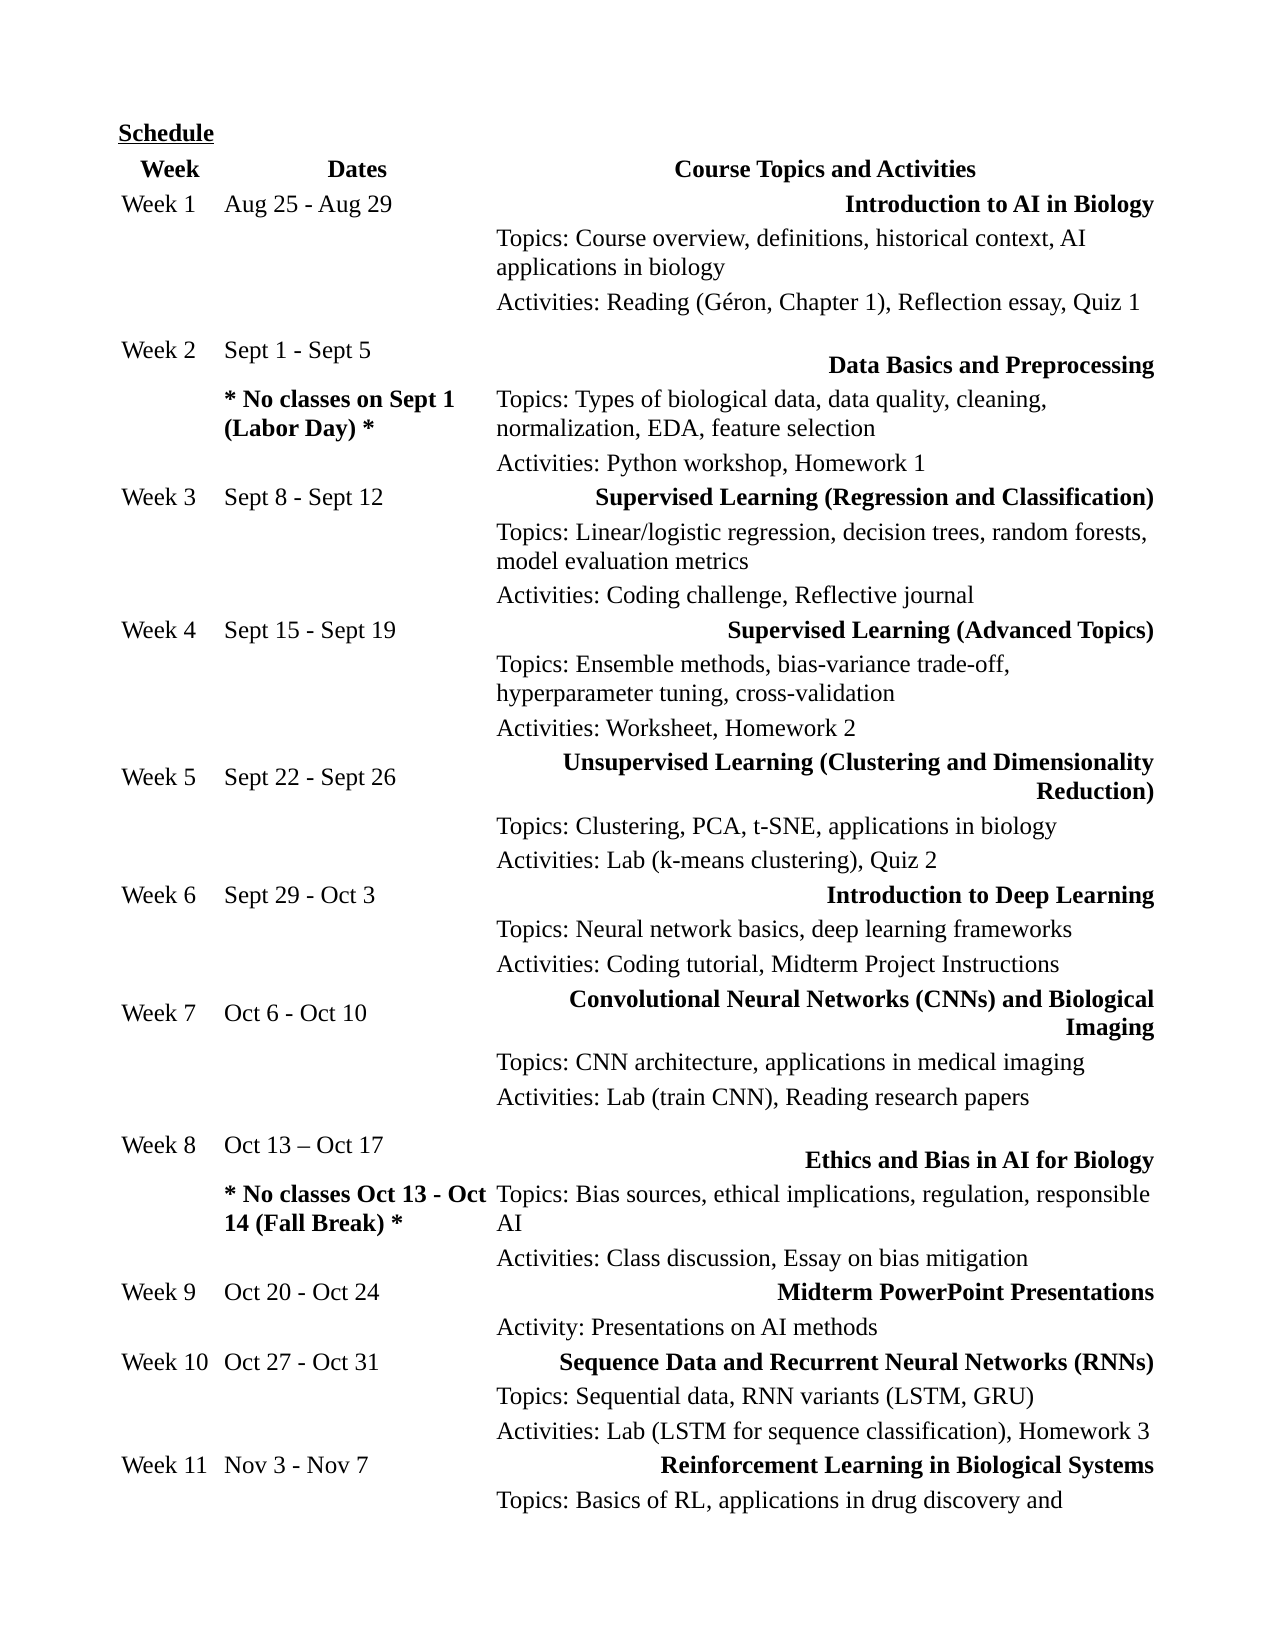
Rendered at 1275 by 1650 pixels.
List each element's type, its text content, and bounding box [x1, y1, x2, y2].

table_cell [118, 578, 221, 612]
table_cell [221, 843, 493, 877]
table_cell [221, 1044, 493, 1079]
table_cell Activities: Lab (LSTM for sequence classification), Homework 3 [493, 1413, 1157, 1447]
table_header Dates [221, 151, 493, 186]
table_cell Activities: Lab (train CNN), Reading research papers [493, 1079, 1157, 1113]
table_cell Supervised Learning (Regression and Classification) [493, 480, 1157, 514]
table_cell Ethics and Bias in AI for Biology [493, 1113, 1157, 1177]
table_cell [118, 1482, 221, 1517]
table_cell [221, 1079, 493, 1113]
table_cell Data Basics and Preprocessing [493, 318, 1157, 382]
table_cell Midterm PowerPoint Presentations [493, 1275, 1157, 1309]
table_cell [221, 284, 493, 318]
table_cell Activity: Presentations on AI methods [493, 1309, 1157, 1344]
table_cell Topics: Course overview, definitions, historical context, AI applications in biology [493, 220, 1157, 284]
table_cell Topics: Neural network basics, deep learning frameworks [493, 912, 1157, 946]
table_cell [118, 1378, 221, 1413]
table_cell Oct 6 - Oct 10 [221, 981, 493, 1044]
table_cell [118, 710, 221, 744]
table_cell [118, 1177, 221, 1240]
table_cell [118, 445, 221, 479]
table_cell [221, 946, 493, 981]
table_cell Week 10 [118, 1344, 221, 1378]
table_cell Sept 8 - Sept 12 [221, 480, 493, 514]
table_cell [118, 514, 221, 577]
table_cell Sept 29 - Oct 3 [221, 877, 493, 912]
table_cell [221, 710, 493, 744]
table_cell Topics: Clustering, PCA, t-SNE, applications in biology [493, 808, 1157, 842]
table_cell Sequence Data and Recurrent Neural Networks (RNNs) [493, 1344, 1157, 1378]
table_cell Topics: CNN architecture, applications in medical imaging [493, 1044, 1157, 1079]
table_cell Unsupervised Learning (Clustering and Dimensionality Reduction) [493, 745, 1157, 808]
table_cell Introduction to AI in Biology [493, 186, 1157, 220]
table_cell [221, 808, 493, 842]
table_cell [118, 220, 221, 284]
table_cell [221, 220, 493, 284]
table_cell [221, 1309, 493, 1344]
table_cell [221, 912, 493, 946]
table_cell Activities: Python workshop, Homework 1 [493, 445, 1157, 479]
table_cell Activities: Class discussion, Essay on bias mitigation [493, 1240, 1157, 1274]
table_cell [118, 1079, 221, 1113]
table_cell Week 5 [118, 745, 221, 808]
table_cell Activities: Coding tutorial, Midterm Project Instructions [493, 946, 1157, 981]
table_cell [118, 843, 221, 877]
table_cell Nov 3 - Nov 7 [221, 1448, 493, 1482]
table_cell Introduction to Deep Learning [493, 877, 1157, 912]
table_cell Week 6 [118, 877, 221, 912]
table_cell Sept 1 - Sept 5 [221, 318, 493, 382]
table_cell Week 1 [118, 186, 221, 220]
table_cell Week 11 [118, 1448, 221, 1482]
table_cell [221, 445, 493, 479]
text Schedule [118, 118, 1157, 147]
table_cell [118, 382, 221, 445]
table_cell Week 7 [118, 981, 221, 1044]
table_cell * No classes Oct 13 - Oct 14 (Fall Break) * [221, 1177, 493, 1240]
table_cell Supervised Learning (Advanced Topics) [493, 612, 1157, 647]
table_cell Topics: Types of biological data, data quality, cleaning, normalization, EDA, feature selection [493, 382, 1157, 445]
table_cell [118, 808, 221, 842]
table_cell Week 8 [118, 1113, 221, 1177]
table_cell Reinforcement Learning in Biological Systems [493, 1448, 1157, 1482]
table_cell [118, 1413, 221, 1447]
table_cell Sept 15 - Sept 19 [221, 612, 493, 647]
table_cell Sept 22 - Sept 26 [221, 745, 493, 808]
table_header Course Topics and Activities [493, 151, 1157, 186]
table_cell Topics: Sequential data, RNN variants (LSTM, GRU) [493, 1378, 1157, 1413]
table_cell [221, 1482, 493, 1517]
table_cell Oct 13 – Oct 17 [221, 1113, 493, 1177]
table_header Week [118, 151, 221, 186]
table_cell Oct 20 - Oct 24 [221, 1275, 493, 1309]
table_cell Oct 27 - Oct 31 [221, 1344, 493, 1378]
table_cell * No classes on Sept 1 (Labor Day) * [221, 382, 493, 445]
table_cell [118, 946, 221, 981]
table_cell Activities: Worksheet, Homework 2 [493, 710, 1157, 744]
table_cell [118, 647, 221, 710]
table_cell Week 9 [118, 1275, 221, 1309]
table_cell Week 3 [118, 480, 221, 514]
table_cell Convolutional Neural Networks (CNNs) and Biological Imaging [493, 981, 1157, 1044]
table_cell [221, 1413, 493, 1447]
table_cell Week 2 [118, 318, 221, 382]
table_cell Topics: Bias sources, ethical implications, regulation, responsible AI [493, 1177, 1157, 1240]
table_cell Activities: Reading (Géron, Chapter 1), Reflection essay, Quiz 1 [493, 284, 1157, 318]
table_cell Activities: Lab (k-means clustering), Quiz 2 [493, 843, 1157, 877]
table_cell Week 4 [118, 612, 221, 647]
table_cell Aug 25 - Aug 29 [221, 186, 493, 220]
table_cell [221, 647, 493, 710]
table_cell Topics: Basics of RL, applications in drug discovery and [493, 1482, 1157, 1517]
table_cell Topics: Linear/logistic regression, decision trees, random forests, model evaluation metrics [493, 514, 1157, 577]
table_cell Topics: Ensemble methods, bias-variance trade-off, hyperparameter tuning, cross-validation [493, 647, 1157, 710]
table_cell [221, 514, 493, 577]
table_cell [118, 284, 221, 318]
table_cell [118, 1044, 221, 1079]
table_cell [118, 1240, 221, 1274]
table_cell [221, 578, 493, 612]
table_cell [221, 1378, 493, 1413]
table_cell [118, 912, 221, 946]
table_cell [221, 1240, 493, 1274]
table_cell [118, 1309, 221, 1344]
table_cell Activities: Coding challenge, Reflective journal [493, 578, 1157, 612]
